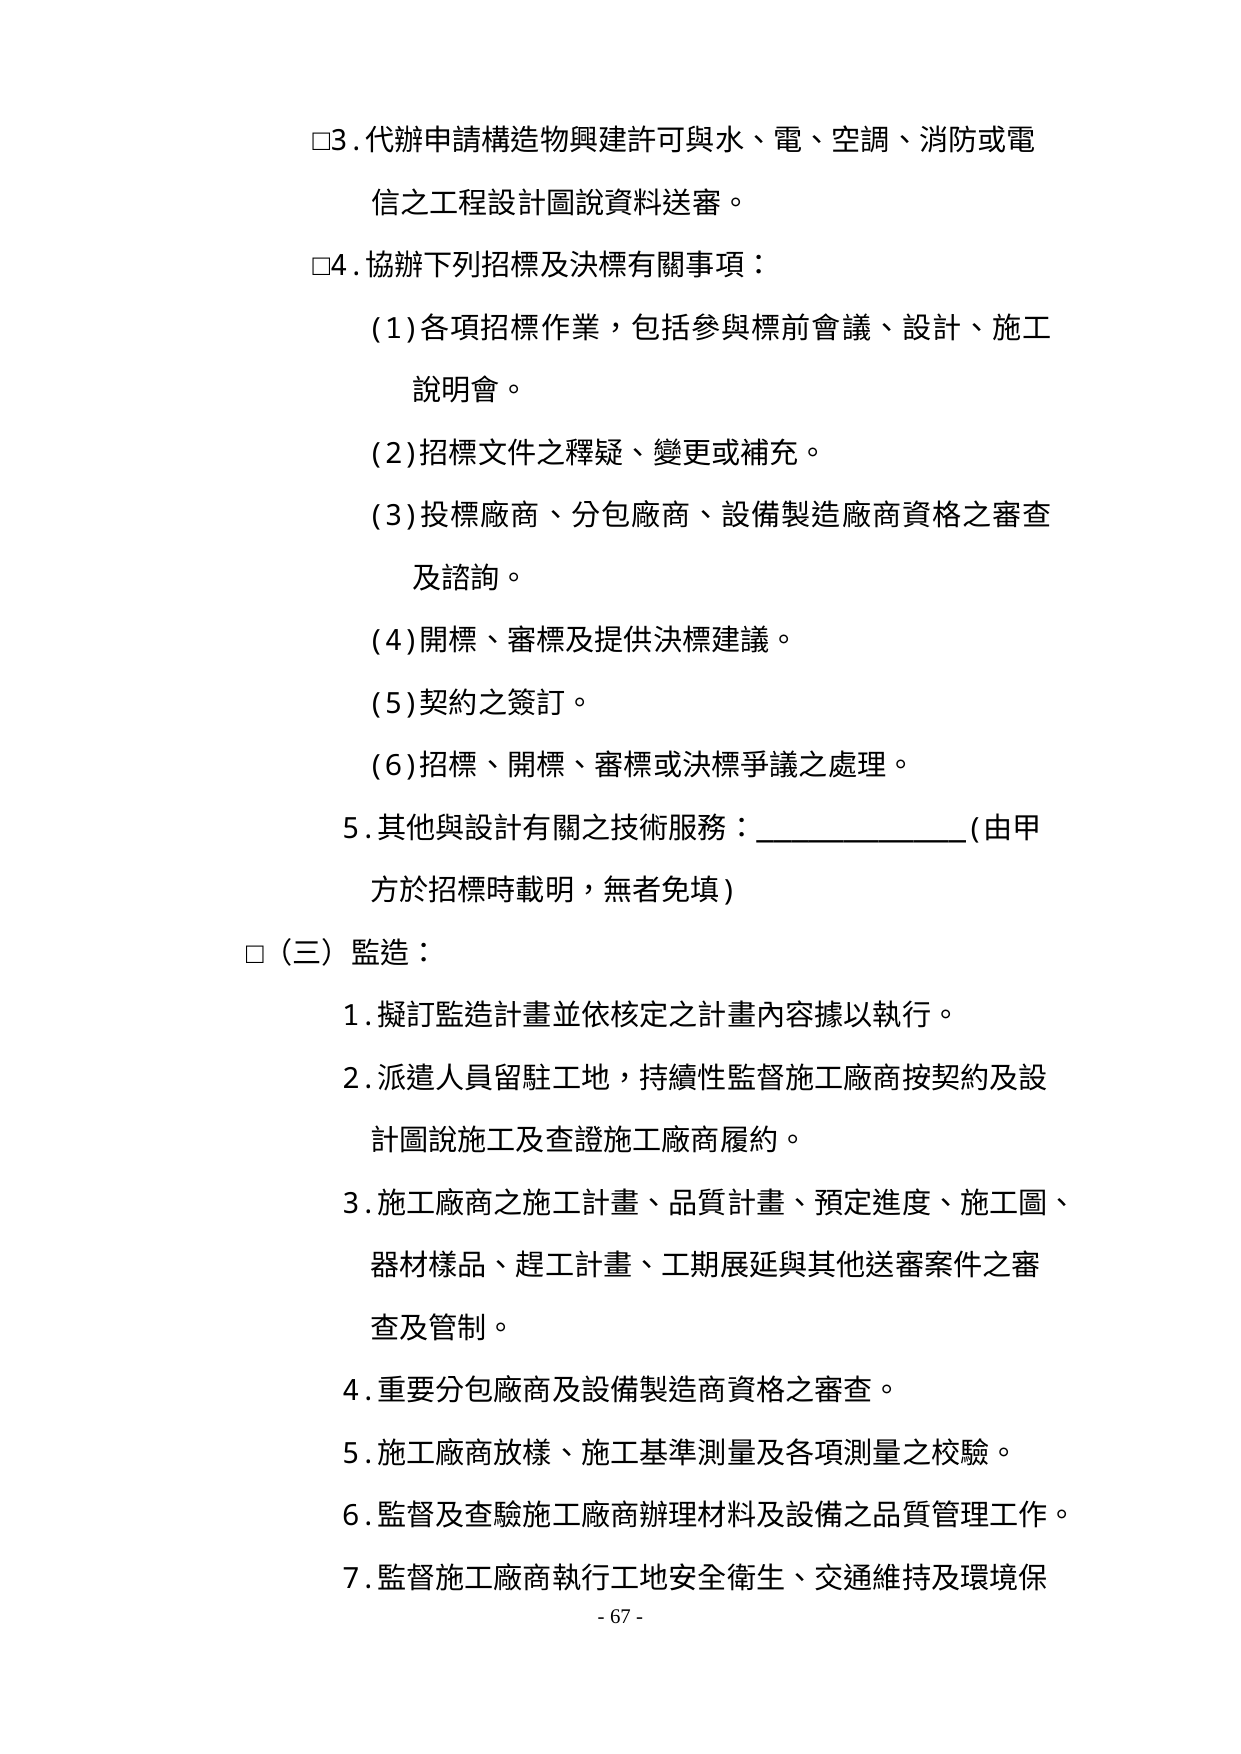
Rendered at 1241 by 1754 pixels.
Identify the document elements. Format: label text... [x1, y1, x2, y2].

text 5.施工廠商放樣、施工基準測量及各項測量之校驗。 [342, 1409, 1053, 1471]
text □（三）監造： [187, 909, 1053, 971]
text 6.監督及查驗施工廠商辦理材料及設備之品質管理工作。 [342, 1471, 1053, 1534]
text 1.擬訂監造計畫並依核定之計畫內容據以執行。 [342, 971, 1053, 1034]
text (5)契約之簽訂。 [367, 659, 1053, 721]
text (1)各項招標作業，包括參與標前會議、設計、施工說明會。 [367, 284, 1053, 409]
text 3.施工廠商之施工計畫、品質計畫、預定進度、施工圖、器材樣品、趕工計畫、工期展延與其他送審案件之審查及管制。 [342, 1159, 1053, 1346]
text □3.代辦申請構造物興建許可與水、電、空調、消防或電信之工程設計圖說資料送審。 [312, 96, 1053, 221]
text (3)投標廠商、分包廠商、設備製造廠商資格之審查及諮詢。 [367, 471, 1053, 596]
text 7.監督施工廠商執行工地安全衛生、交通維持及環境保 [342, 1534, 1053, 1596]
text (6)招標、開標、審標或決標爭議之處理。 [367, 721, 1053, 784]
text □4.協辦下列招標及決標有關事項： [312, 221, 1053, 284]
text 4.重要分包廠商及設備製造商資格之審查。 [342, 1346, 1053, 1409]
text (2)招標文件之釋疑、變更或補充。 [367, 409, 1053, 471]
text (4)開標、審標及提供決標建議。 [367, 596, 1053, 659]
text 5.其他與設計有關之技術服務：____________(由甲方於招標時載明，無者免填) [342, 784, 1053, 909]
text 2.派遣人員留駐工地，持續性監督施工廠商按契約及設計圖說施工及查證施工廠商履約。 [342, 1034, 1053, 1159]
